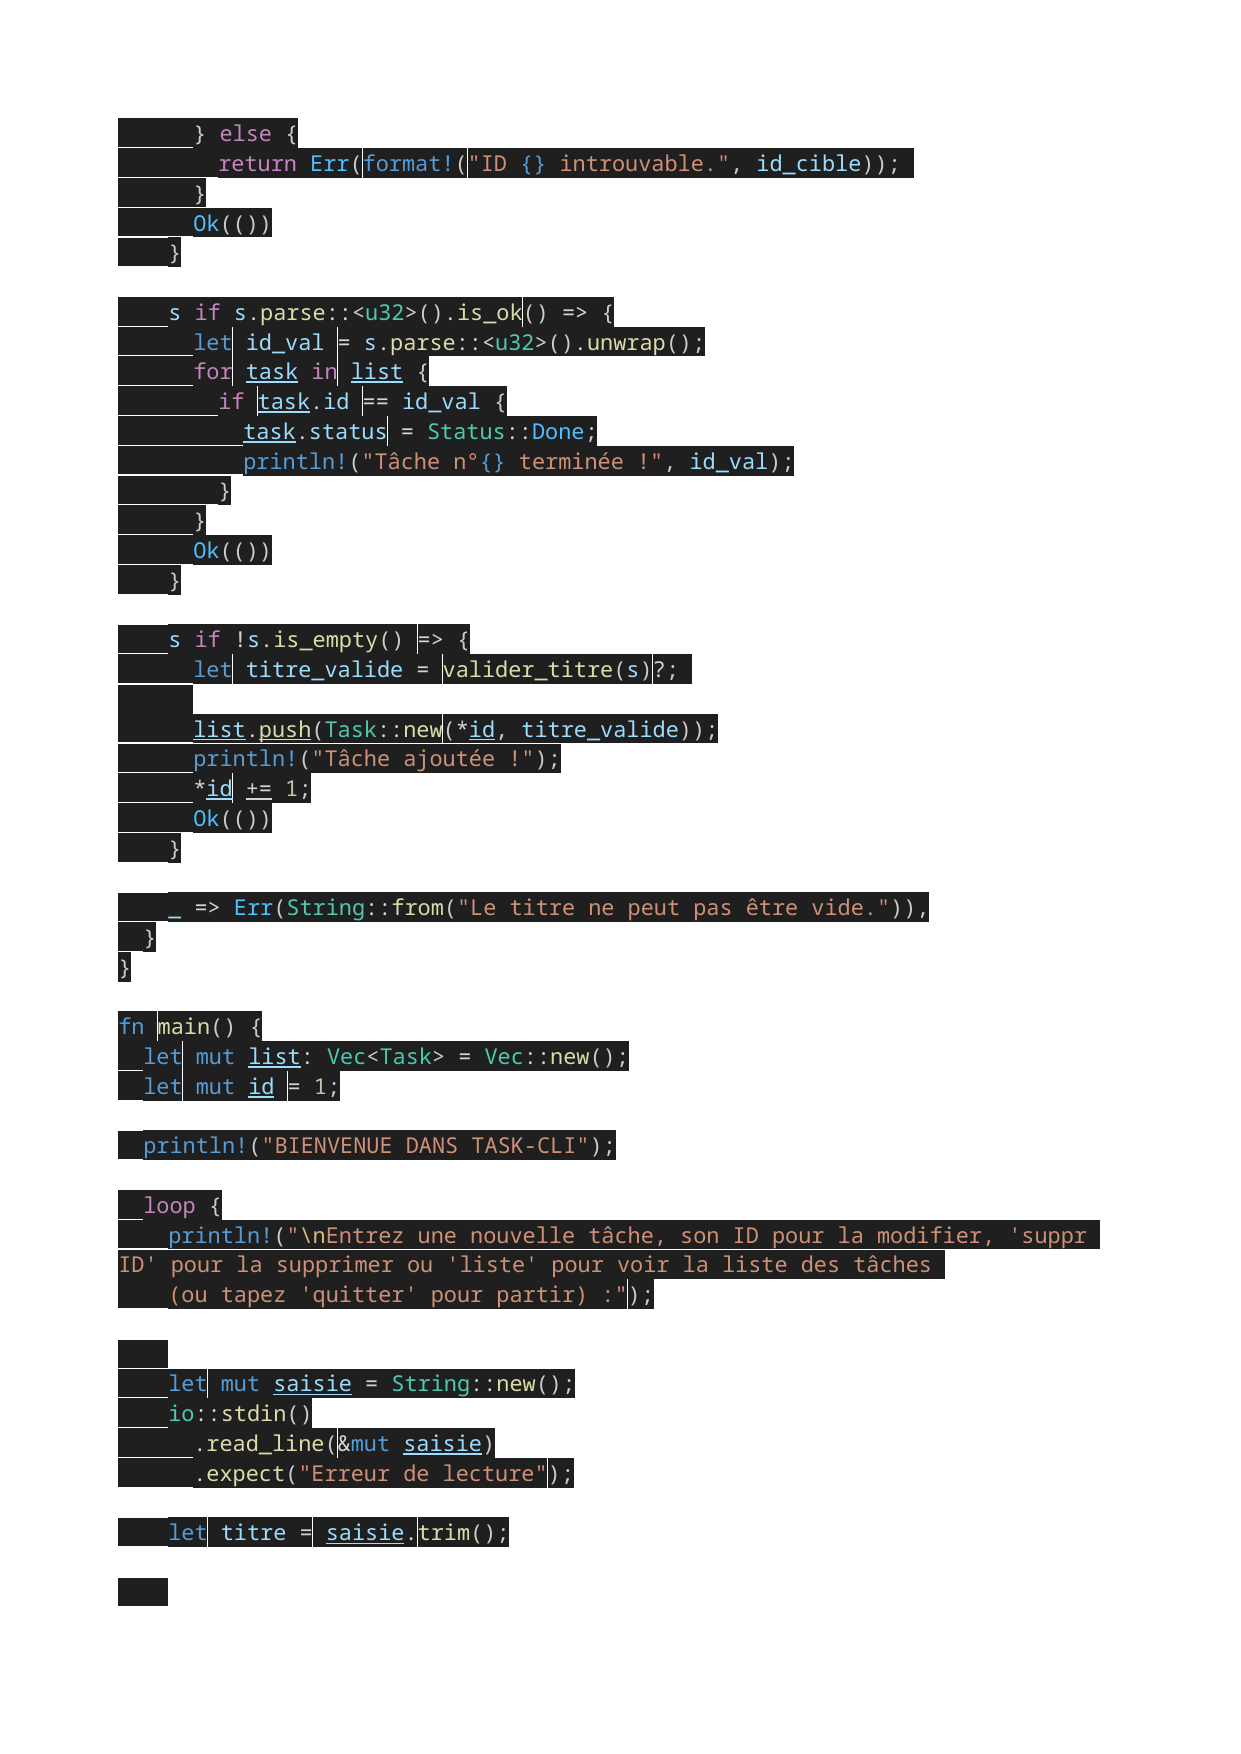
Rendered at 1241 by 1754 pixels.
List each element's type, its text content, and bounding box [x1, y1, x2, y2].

text let mut saisie = String::new(); [118, 1368, 1122, 1398]
text } [118, 565, 1122, 595]
text println!("Tâche ajoutée !"); [118, 743, 1122, 773]
text let mut id = 1; [118, 1071, 1122, 1101]
text } [118, 476, 1122, 505]
text list.push(Task::new(*id, titre_valide)); [118, 714, 1122, 743]
text let titre_valide = valider_titre(s)?; [118, 654, 1122, 684]
text } [118, 237, 1122, 267]
text s if !s.is_empty() => { [118, 624, 1122, 654]
text *id += 1; [118, 773, 1122, 803]
text (ou tapez 'quitter' pour partir) :"); [118, 1279, 1122, 1309]
text io::stdin() [118, 1398, 1122, 1428]
text loop { [118, 1190, 1122, 1220]
text .expect("Erreur de lecture"); [118, 1458, 1122, 1488]
text } else { [118, 118, 1122, 148]
text let id_val = s.parse::<u32>().unwrap(); [118, 327, 1122, 356]
text println!("BIENVENUE DANS TASK-CLI"); [118, 1130, 1122, 1160]
text for task in list { [118, 356, 1122, 386]
text println!("\nEntrez une nouvelle tâche, son ID pour la modifier, 'suppr ID' pour la supprimer ou 'liste' pour voir la liste des tâches [118, 1220, 1122, 1279]
text } [118, 922, 1122, 952]
text task.status = Status::Done; [118, 416, 1122, 446]
text fn main() { [118, 1011, 1122, 1041]
text } [118, 505, 1122, 535]
text let mut list: Vec<Task> = Vec::new(); [118, 1041, 1122, 1071]
text Ok(()) [118, 803, 1122, 833]
text } [118, 178, 1122, 207]
text _ => Err(String::from("Le titre ne peut pas être vide.")), [118, 892, 1122, 922]
text Ok(()) [118, 207, 1122, 237]
text return Err(format!("ID {} introuvable.", id_cible)); [118, 148, 1122, 178]
text Ok(()) [118, 535, 1122, 565]
text } [118, 952, 1122, 982]
text println!("Tâche n°{} terminée !", id_val); [118, 446, 1122, 476]
text } [118, 833, 1122, 863]
text s if s.parse::<u32>().is_ok() => { [118, 297, 1122, 327]
text .read_line(&mut saisie) [118, 1428, 1122, 1458]
text let titre = saisie.trim(); [118, 1517, 1122, 1547]
text if task.id == id_val { [118, 386, 1122, 416]
